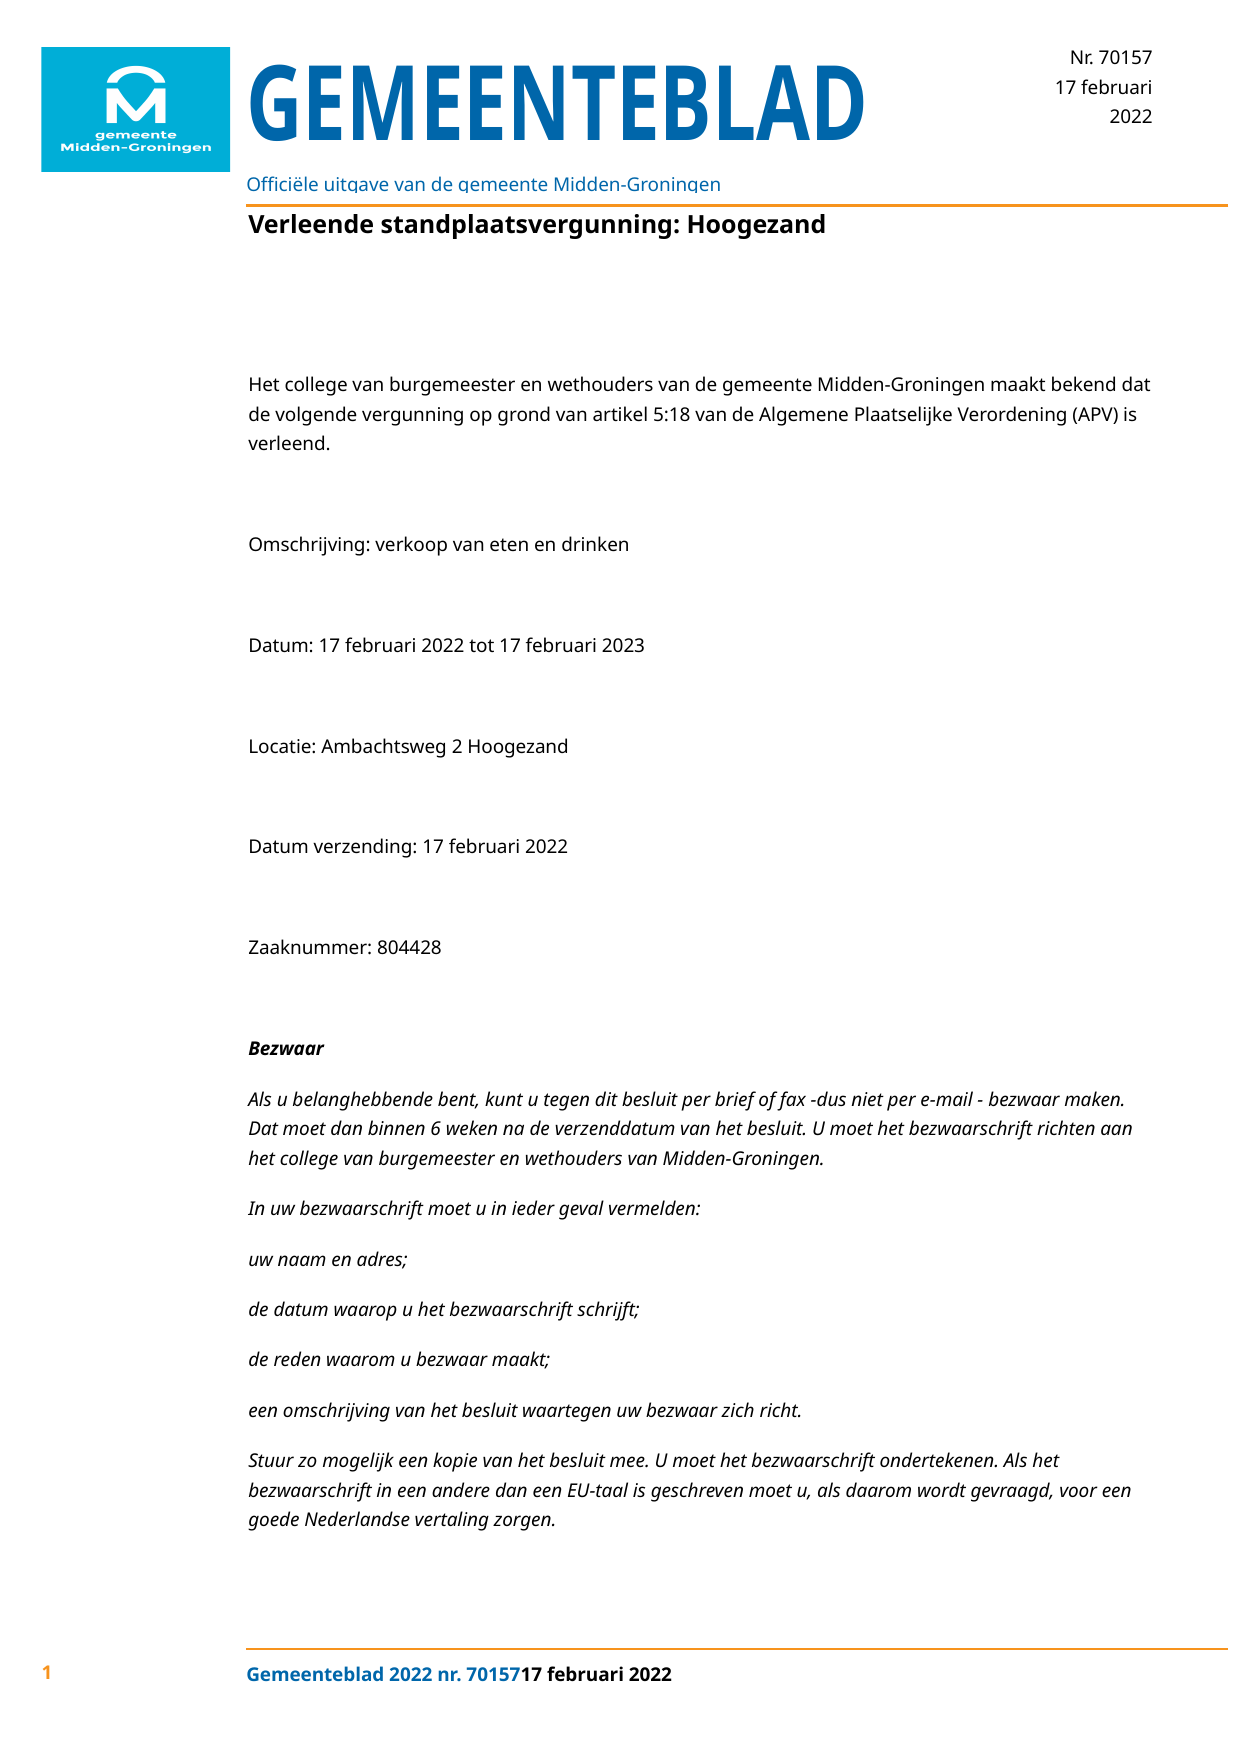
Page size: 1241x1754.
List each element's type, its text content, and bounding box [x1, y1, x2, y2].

text Datum verzending: 17 februari 2022 [248, 834, 1152, 859]
picture [107, 89, 165, 122]
text Verleende standplaatsvergunning: Hoogezand [248, 207, 1152, 241]
text Datum: 17 februari 2022 tot 17 februari 2023 [248, 632, 1152, 658]
text Locatie: Ambachtsweg 2 Hoogezand [248, 733, 1152, 758]
text een omschrijving van het besluit waartegen uw bezwaar zich richt. [248, 1397, 1152, 1423]
picture [108, 66, 164, 82]
text Het college van burgemeester en wethouders van de gemeente Midden-Groningen maakt bekend dat de volgende vergunning op grond van artikel 5:18 van de Algemene Plaatselijke Verordening (APV) is verleend. [248, 371, 1152, 456]
text uw naam en adres; [248, 1246, 1152, 1271]
text Stuur zo mogelijk een kopie van het besluit mee. U moet het bezwaarschrift ondertekenen. Als het bezwaarschrift in een andere dan een EU-taal is geschreven moet u, als daarom wordt gevraagd, voor een goede Nederlandse vertaling zorgen. [248, 1447, 1152, 1532]
text Als u belanghebbende bent, kunt u tegen dit besluit per brief of fax -dus niet per e-mail - bezwaar maken. Dat moet dan binnen 6 weken na de verzenddatum van het besluit. U moet het bezwaarschrift richten aan het college van burgemeester en wethouders van Midden-Groningen. [248, 1086, 1152, 1171]
text de reden waarom u bezwaar maakt; [248, 1347, 1152, 1372]
text In uw bezwaarschrift moet u in ieder geval vermelden: [248, 1195, 1152, 1221]
text de datum waarop u het bezwaarschrift schrijft; [248, 1296, 1152, 1322]
text Zaaknummer: 804428 [248, 934, 1152, 960]
text Omschrijving: verkoop van eten en drinken [248, 531, 1152, 557]
text Bezwaar [248, 1035, 1152, 1061]
picture [184, 146, 190, 153]
